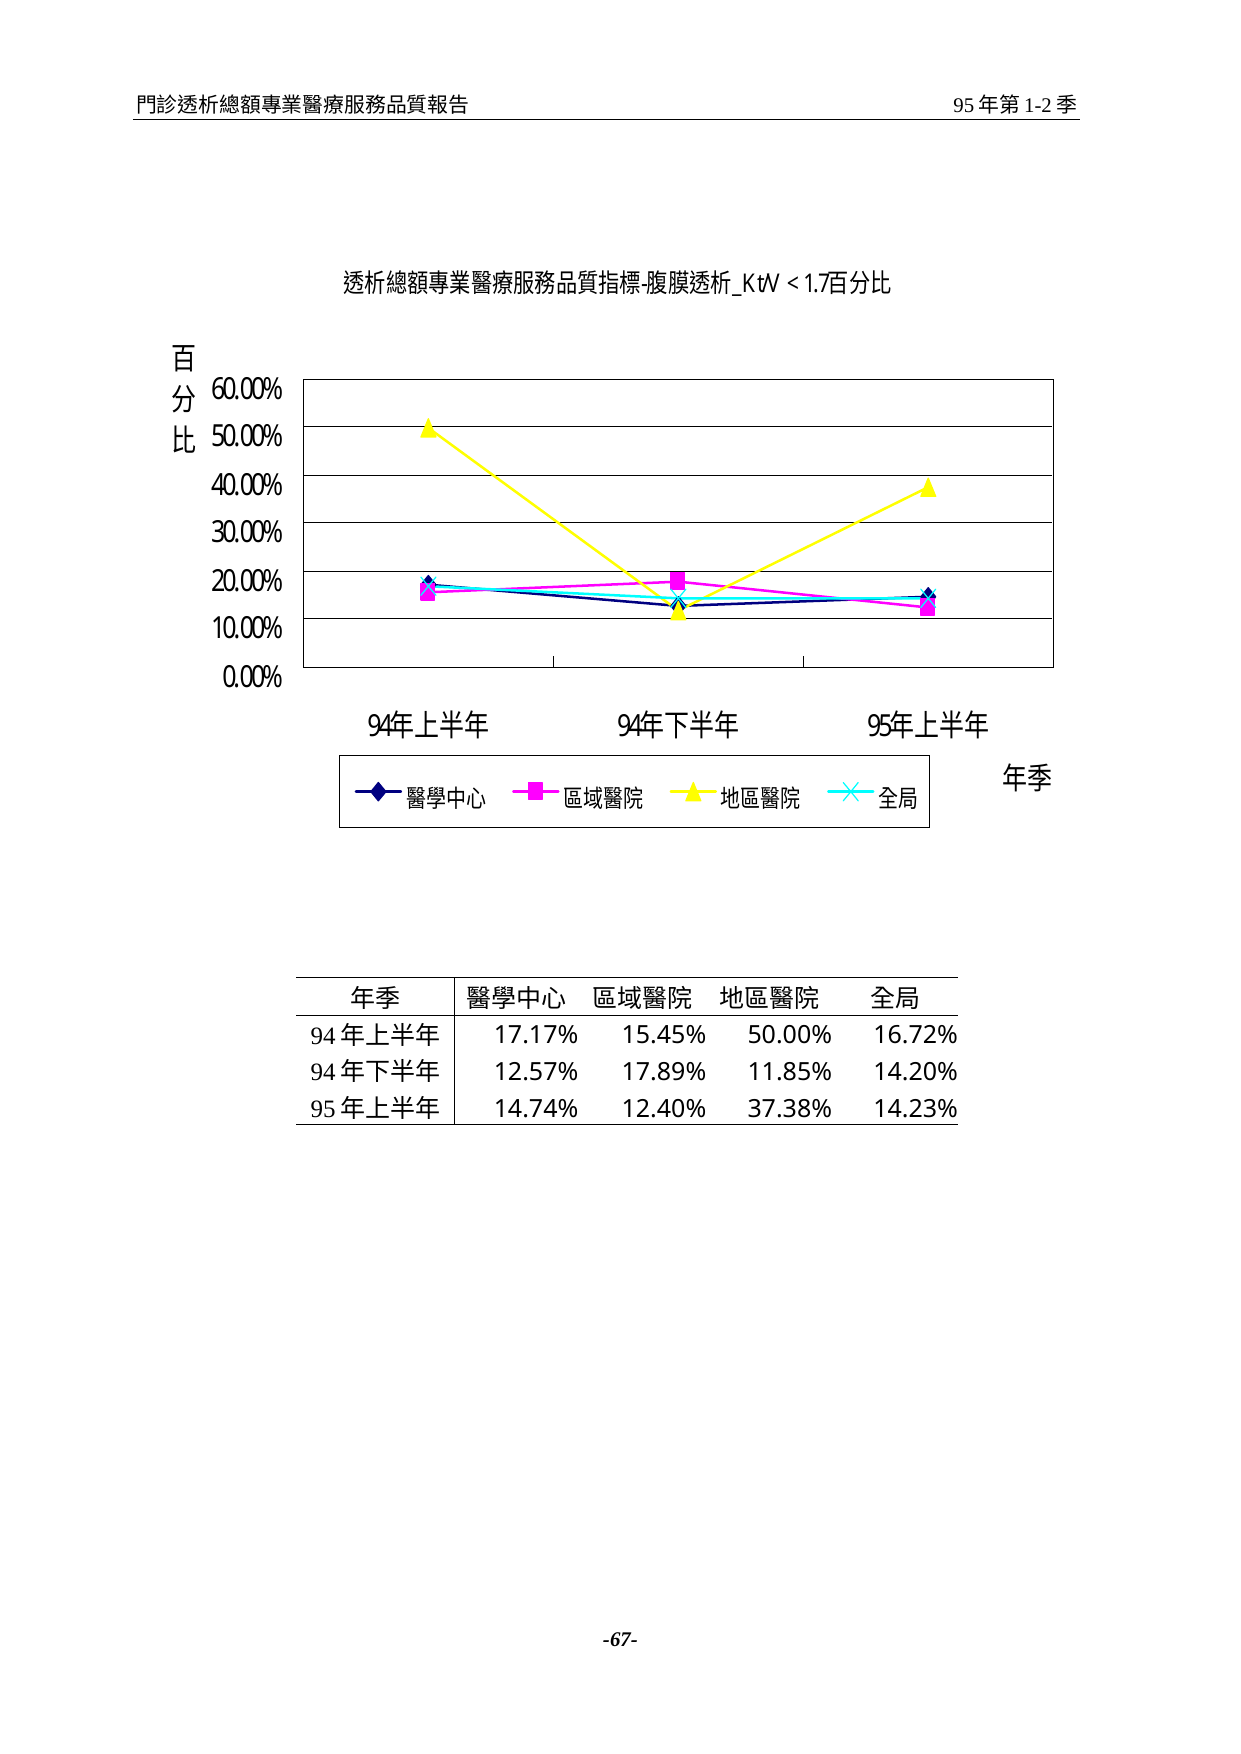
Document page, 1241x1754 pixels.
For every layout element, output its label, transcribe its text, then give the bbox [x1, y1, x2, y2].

table_cell 17.89% [578, 1052, 706, 1088]
table_cell 17.17% [455, 1016, 578, 1052]
table_cell 14.74% [455, 1088, 578, 1124]
table_header 地區醫院 [706, 978, 832, 1014]
table_cell 12.57% [455, 1052, 578, 1088]
table_cell 94年下半年 [296, 1052, 454, 1088]
table_header 年季 [296, 978, 454, 1014]
table_cell 14.20% [832, 1052, 958, 1088]
table_cell 14.23% [832, 1088, 958, 1124]
table_header 區域醫院 [578, 978, 706, 1014]
table_cell 37.38% [706, 1088, 832, 1124]
table_header 全局 [832, 978, 958, 1014]
table_cell 11.85% [706, 1052, 832, 1088]
table_header 醫學中心 [455, 978, 578, 1014]
table_cell 94年上半年 [296, 1016, 454, 1052]
table_cell 95年上半年 [296, 1088, 454, 1124]
table_cell 16.72% [832, 1016, 958, 1052]
table_cell 12.40% [578, 1088, 706, 1124]
table_cell 15.45% [578, 1016, 706, 1052]
table_cell 50.00% [706, 1016, 832, 1052]
